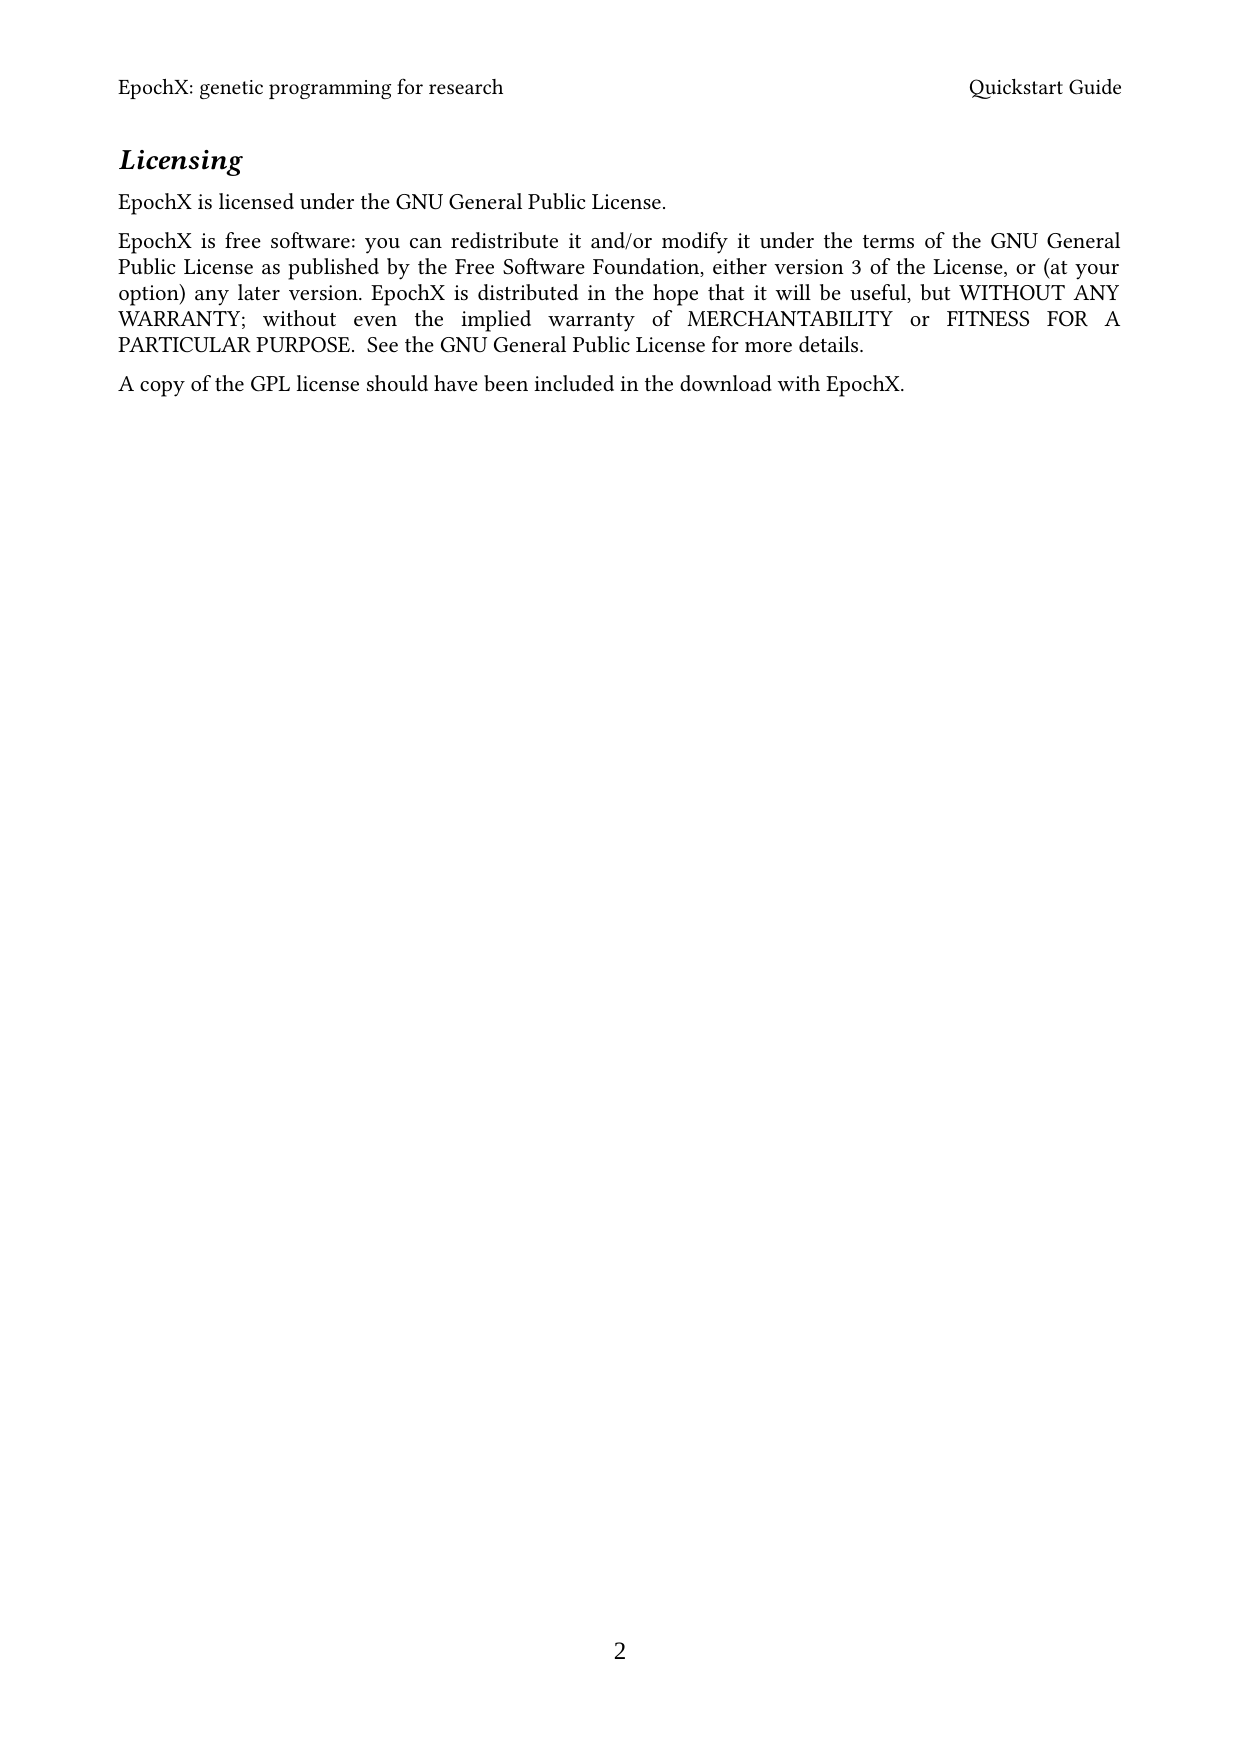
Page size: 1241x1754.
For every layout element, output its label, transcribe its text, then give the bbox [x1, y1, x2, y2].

text A copy of the GPL license should have been included in the download with EpochX. [118, 371, 1122, 397]
text EpochX is licensed under the GNU General Public License. [118, 189, 1122, 215]
subtitle Licensing [118, 143, 1122, 176]
text EpochX is free software: you can redistribute it and/or modify it under the terms of the GNU General Public License as published by the Free Software Foundation, either version 3 of the License, or (at your option) any later version. EpochX is distributed in the hope that it will be useful, but WITHOUT ANY WARRANTY; without even the implied warranty of MERCHANTABILITY or FITNESS FOR A PARTICULAR PURPOSE. See the GNU General Public License for more details. [118, 227, 1122, 358]
